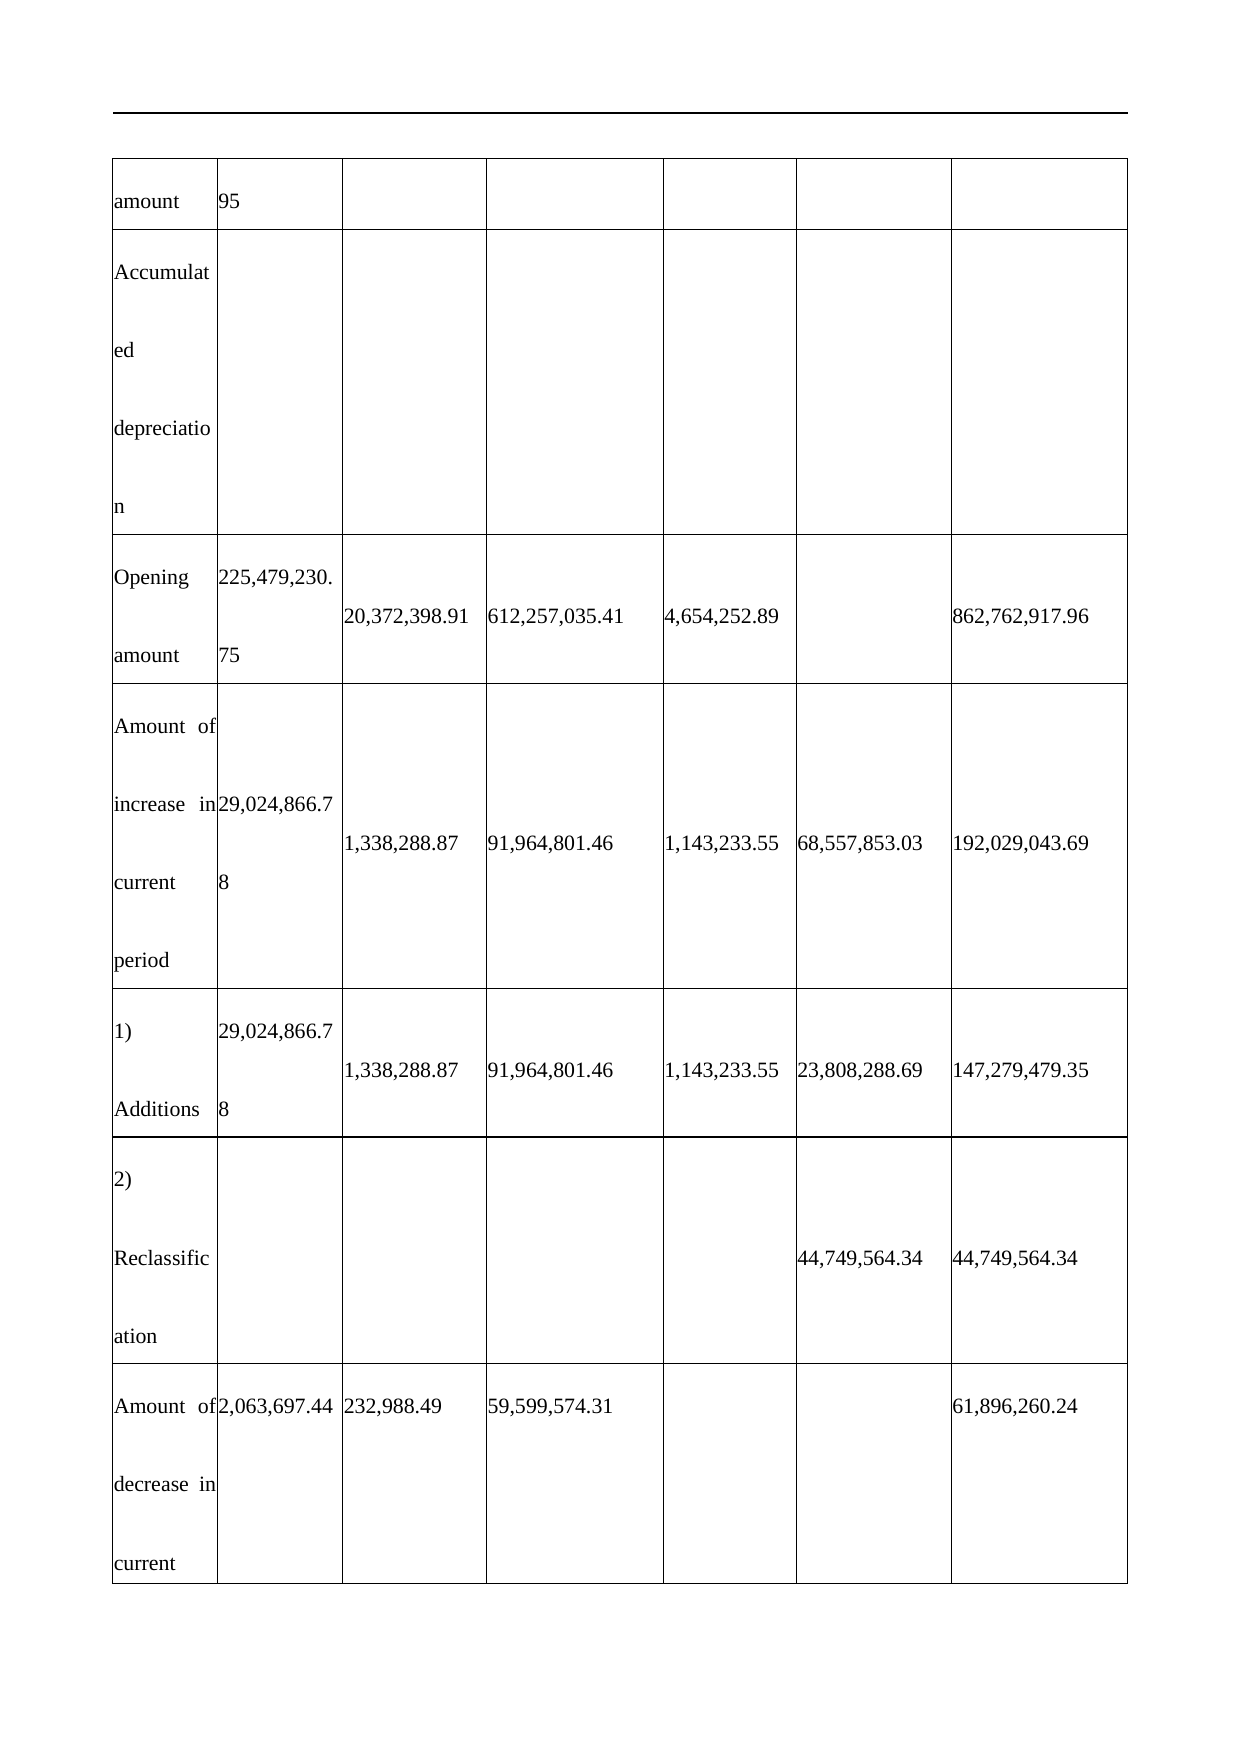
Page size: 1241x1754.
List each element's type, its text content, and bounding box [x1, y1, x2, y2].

table_cell [664, 230, 796, 534]
table_cell 20,372,398.91 [343, 535, 486, 683]
table_cell 29,024,866.78 [218, 989, 342, 1136]
table_cell Opening amount [113, 535, 217, 683]
table_cell 225,479,230.75 [218, 535, 342, 683]
table_cell [343, 230, 486, 534]
table_cell 44,749,564.34 [797, 1138, 951, 1363]
table_cell [218, 230, 342, 534]
table_cell 1) Additions [113, 989, 217, 1136]
table_cell [664, 1138, 796, 1363]
table_cell [343, 1138, 486, 1363]
table_cell 91,964,801.46 [487, 989, 663, 1136]
table_cell [952, 230, 1127, 534]
table_cell Accumulated depreciation [113, 230, 217, 534]
table_cell [797, 535, 951, 683]
table_cell Amount of increase in current period [113, 684, 217, 988]
table_cell [218, 1138, 342, 1363]
table_cell 1,143,233.55 [664, 684, 796, 988]
table_cell 68,557,853.03 [797, 684, 951, 988]
table_cell 862,762,917.96 [952, 535, 1127, 683]
table_cell 612,257,035.41 [487, 535, 663, 683]
table_cell [664, 159, 796, 229]
table_cell 91,964,801.46 [487, 684, 663, 988]
table_cell 44,749,564.34 [952, 1138, 1127, 1363]
table_cell 2) Reclassification [113, 1138, 217, 1363]
table_cell 1,338,288.87 [343, 989, 486, 1136]
table_cell 59,599,574.31 [487, 1364, 663, 1583]
table_cell 95 [218, 159, 342, 229]
table_cell 192,029,043.69 [952, 684, 1127, 988]
table_cell 23,808,288.69 [797, 989, 951, 1136]
table_cell 1,143,233.55 [664, 989, 796, 1136]
table_cell [487, 1138, 663, 1363]
table_cell 1,338,288.87 [343, 684, 486, 988]
table_cell 147,279,479.35 [952, 989, 1127, 1136]
table_cell 232,988.49 [343, 1364, 486, 1583]
table_cell amount [113, 159, 217, 229]
table_cell 4,654,252.89 [664, 535, 796, 683]
table_cell [797, 1364, 951, 1583]
table_cell [487, 230, 663, 534]
table_cell 29,024,866.78 [218, 684, 342, 988]
table_cell [797, 159, 951, 229]
table_cell Amount of decrease in current [113, 1364, 217, 1583]
table_cell [664, 1364, 796, 1583]
table_cell [343, 159, 486, 229]
table_cell [487, 159, 663, 229]
table_cell [952, 159, 1127, 229]
table_cell 61,896,260.24 [952, 1364, 1127, 1583]
table_cell [797, 230, 951, 534]
table_cell 2,063,697.44 [218, 1364, 342, 1583]
